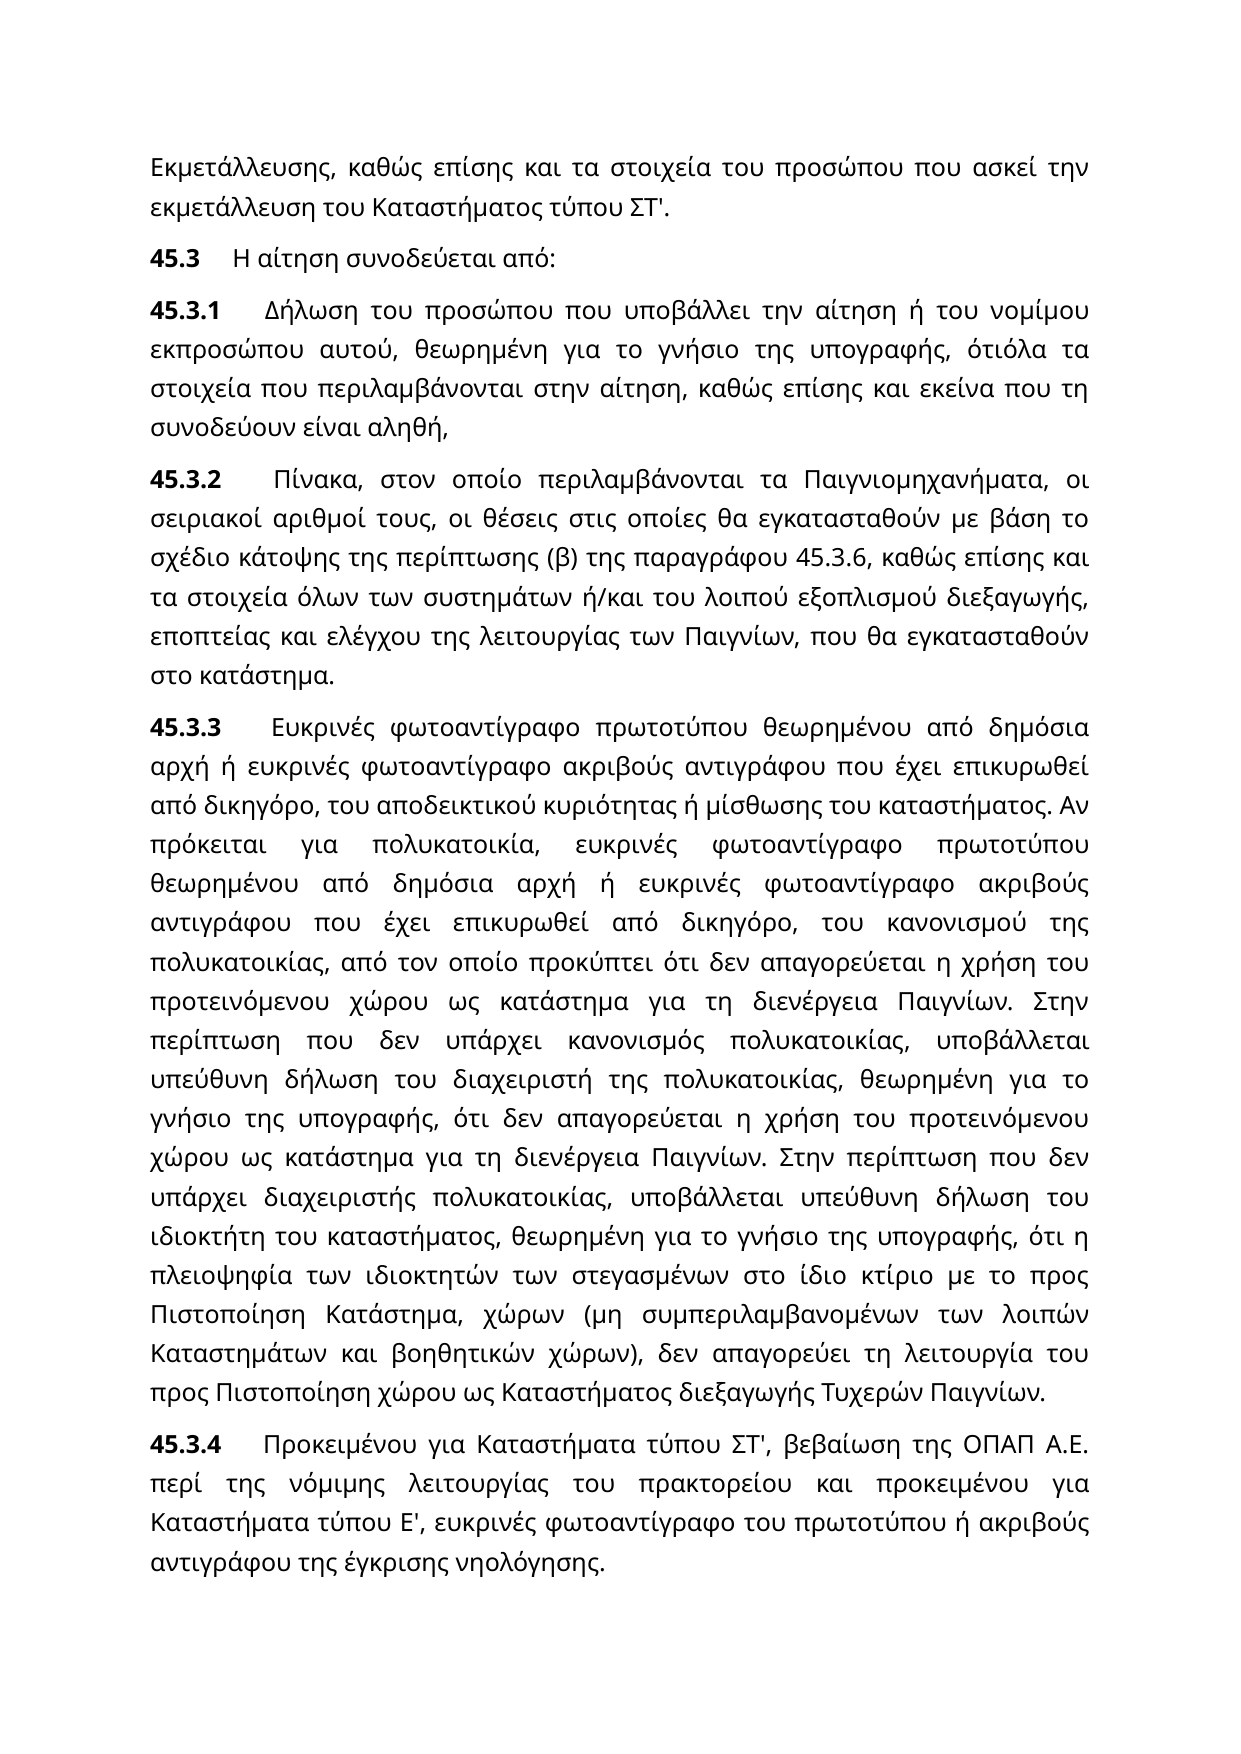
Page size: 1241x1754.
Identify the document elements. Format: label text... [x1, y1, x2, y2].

text 45.3.3 Ευκρινές φωτοαντίγραφο πρωτοτύπου θεωρημένου από δημόσια αρχή ή ευκρινές φωτοαντίγραφο ακριβούς αντιγράφου που έχει επικυρωθεί από δικηγόρο, του αποδεικτικού κυριότητας ή μίσθωσης του καταστήματος. Αν πρόκειται για πολυκατοικία, ευκρινές φωτοαντίγραφο πρωτοτύπου θεωρημένου από δημόσια αρχή ή ευκρινές φωτοαντίγραφο ακριβούς αντιγράφου που έχει επικυρωθεί από δικηγόρο, του κανονισμού της πολυκατοικίας, από τον οποίο προκύπτει ότι δεν απαγορεύεται η χρήση του προτεινόμενου χώρου ως κατάστημα για τη διενέργεια Παιγνίων. Στην περίπτωση που δεν υπάρχει κανονισμός πολυκατοικίας, υποβάλλεται υπεύθυνη δήλωση του διαχειριστή της πολυκατοικίας, θεωρημένη για το γνήσιο της υπογραφής, ότι δεν απαγορεύεται η χρήση του προτεινόμενου χώρου ως κατάστημα για τη διενέργεια Παιγνίων. Στην περίπτωση που δεν υπάρχει διαχειριστής πολυκατοικίας, υποβάλλεται υπεύθυνη δήλωση του ιδιοκτήτη του καταστήματος, θεωρημένη για το γνήσιο της υπογραφής, ότι η πλειοψηφία των ιδιοκτητών των στεγασμένων στο ίδιο κτίριο με το προς Πιστοποίηση Κατάστημα, χώρων (μη συμπεριλαμβανομένων των λοιπών Καταστημάτων και βοηθητικών χώρων), δεν απαγορεύει τη λειτουργία του προς Πιστοποίηση χώρου ως Καταστήματος διεξαγωγής Τυχερών Παιγνίων. [150, 709, 1090, 1409]
text 45.3 Η αίτηση συνοδεύεται από: [150, 241, 1090, 275]
text 45.3.4 Προκειμένου για Καταστήματα τύπου ΣΤ', βεβαίωση της ΟΠΑΠ Α.Ε. περί της νόμιμης λειτουργίας του πρακτορείου και προκειμένου για Καταστήματα τύπου Ε', ευκρινές φωτοαντίγραφο του πρωτοτύπου ή ακριβούς αντιγράφου της έγκρισης νηολόγησης. [150, 1427, 1090, 1578]
text 45.3.1 Δήλωση του προσώπου που υποβάλλει την αίτηση ή του νομίμου εκπροσώπου αυτού, θεωρημένη για το γνήσιο της υπογραφής, ότιόλα τα στοιχεία που περιλαμβάνονται στην αίτηση, καθώς επίσης και εκείνα που τη συνοδεύουν είναι αληθή, [150, 292, 1090, 444]
text 45.3.2 Πίνακα, στον οποίο περιλαμβάνονται τα Παιγνιομηχανήματα, οι σειριακοί αριθμοί τους, οι θέσεις στις οποίες θα εγκατασταθούν με βάση το σχέδιο κάτοψης της περίπτωσης (β) της παραγράφου 45.3.6, καθώς επίσης και τα στοιχεία όλων των συστημάτων ή/και του λοιπού εξοπλισμού διεξαγωγής, εποπτείας και ελέγχου της λειτουργίας των Παιγνίων, που θα εγκατασταθούν στο κατάστημα. [150, 462, 1090, 692]
text Εκμετάλλευσης, καθώς επίσης και τα στοιχεία του προσώπου που ασκεί την εκμετάλλευση του Καταστήματος τύπου ΣΤ'. [150, 150, 1090, 223]
